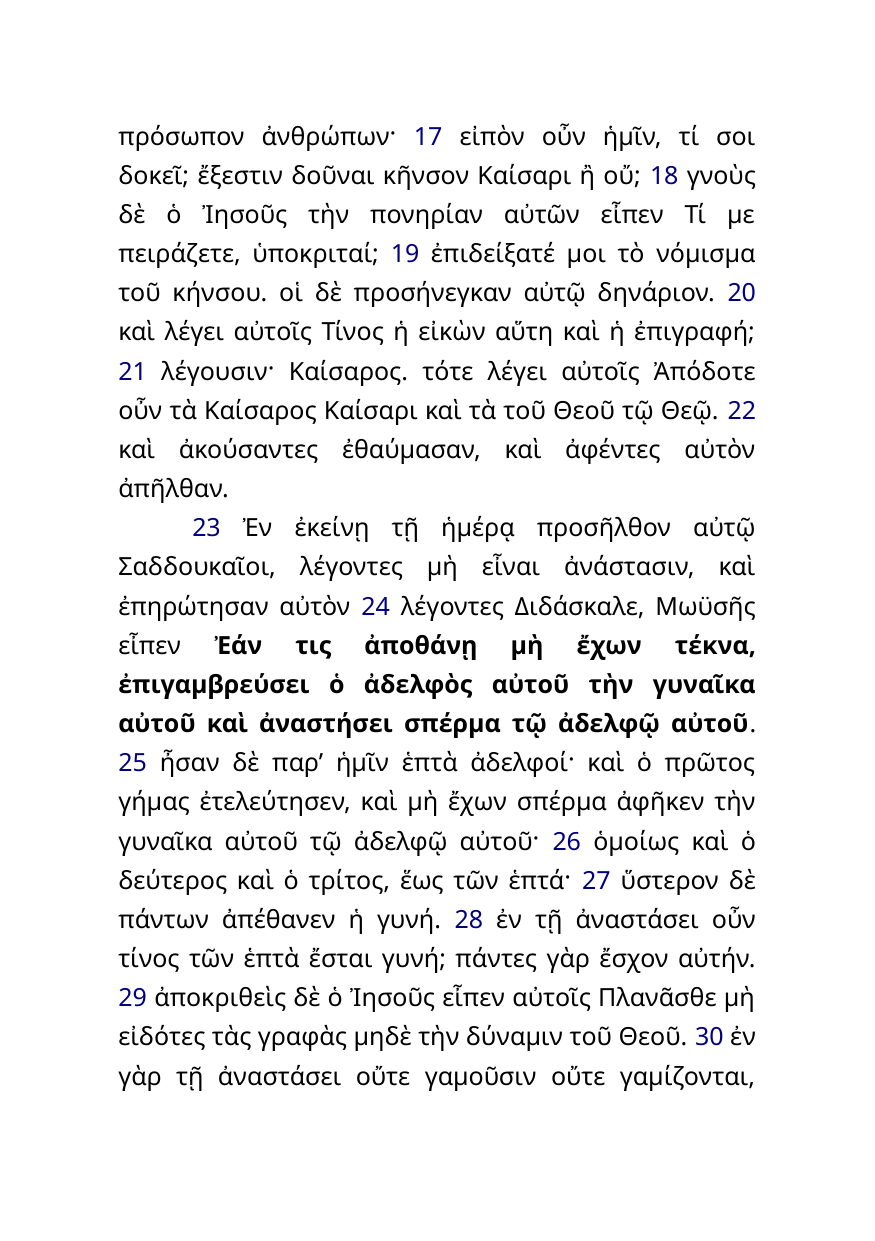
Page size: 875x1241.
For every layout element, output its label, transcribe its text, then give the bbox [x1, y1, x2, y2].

text 23 Ἐν ἐκείνῃ τῇ ἡμέρᾳ προσῆλθον αὐτῷ Σαδδουκαῖοι, λέγοντες μὴ εἶναι ἀνάστασιν, καὶ ἐπηρώτησαν αὐτὸν 24 λέγοντες Διδάσκαλε, Μωϋσῆς εἶπεν Ἐάν τις ἀποθάνῃ μὴ ἔχων τέκνα, ἐπιγαμβρεύσει ὁ ἀδελφὸς αὐτοῦ τὴν γυναῖκα αὐτοῦ καὶ ἀναστήσει σπέρμα τῷ ἀδελφῷ αὐτοῦ. 25 ἦσαν δὲ παρ’ ἡμῖν ἑπτὰ ἀδελφοί· καὶ ὁ πρῶτος γήμας ἐτελεύτησεν, καὶ μὴ ἔχων σπέρμα ἀφῆκεν τὴν γυναῖκα αὐτοῦ τῷ ἀδελφῷ αὐτοῦ· 26 ὁμοίως καὶ ὁ δεύτερος καὶ ὁ τρίτος, ἕως τῶν ἑπτά· 27 ὕστερον δὲ πάντων ἀπέθανεν ἡ γυνή. 28 ἐν τῇ ἀναστάσει οὖν τίνος τῶν ἑπτὰ ἔσται γυνή; πάντες γὰρ ἔσχον αὐτήν. 29 ἀποκριθεὶς δὲ ὁ Ἰησοῦς εἶπεν αὐτοῖς Πλανᾶσθε μὴ εἰδότες τὰς γραφὰς μηδὲ τὴν δύναμιν τοῦ Θεοῦ. 30 ἐν γὰρ τῇ ἀναστάσει οὔτε γαμοῦσιν οὔτε γαμίζονται, [118, 510, 756, 1092]
text πρόσωπον ἀνθρώπων· 17 εἰπὸν οὖν ἡμῖν, τί σοι δοκεῖ; ἔξεστιν δοῦναι κῆνσον Καίσαρι ἢ οὔ; 18 γνοὺς δὲ ὁ Ἰησοῦς τὴν πονηρίαν αὐτῶν εἶπεν Τί με πειράζετε, ὑποκριταί; 19 ἐπιδείξατέ μοι τὸ νόμισμα τοῦ κήνσου. οἱ δὲ προσήνεγκαν αὐτῷ δηνάριον. 20 καὶ λέγει αὐτοῖς Τίνος ἡ εἰκὼν αὕτη καὶ ἡ ἐπιγραφή; 21 λέγουσιν· Καίσαρος. τότε λέγει αὐτοῖς Ἀπόδοτε οὖν τὰ Καίσαρος Καίσαρι καὶ τὰ τοῦ Θεοῦ τῷ Θεῷ. 22 καὶ ἀκούσαντες ἐθαύμασαν, καὶ ἀφέντες αὐτὸν ἀπῆλθαν. [118, 118, 756, 505]
